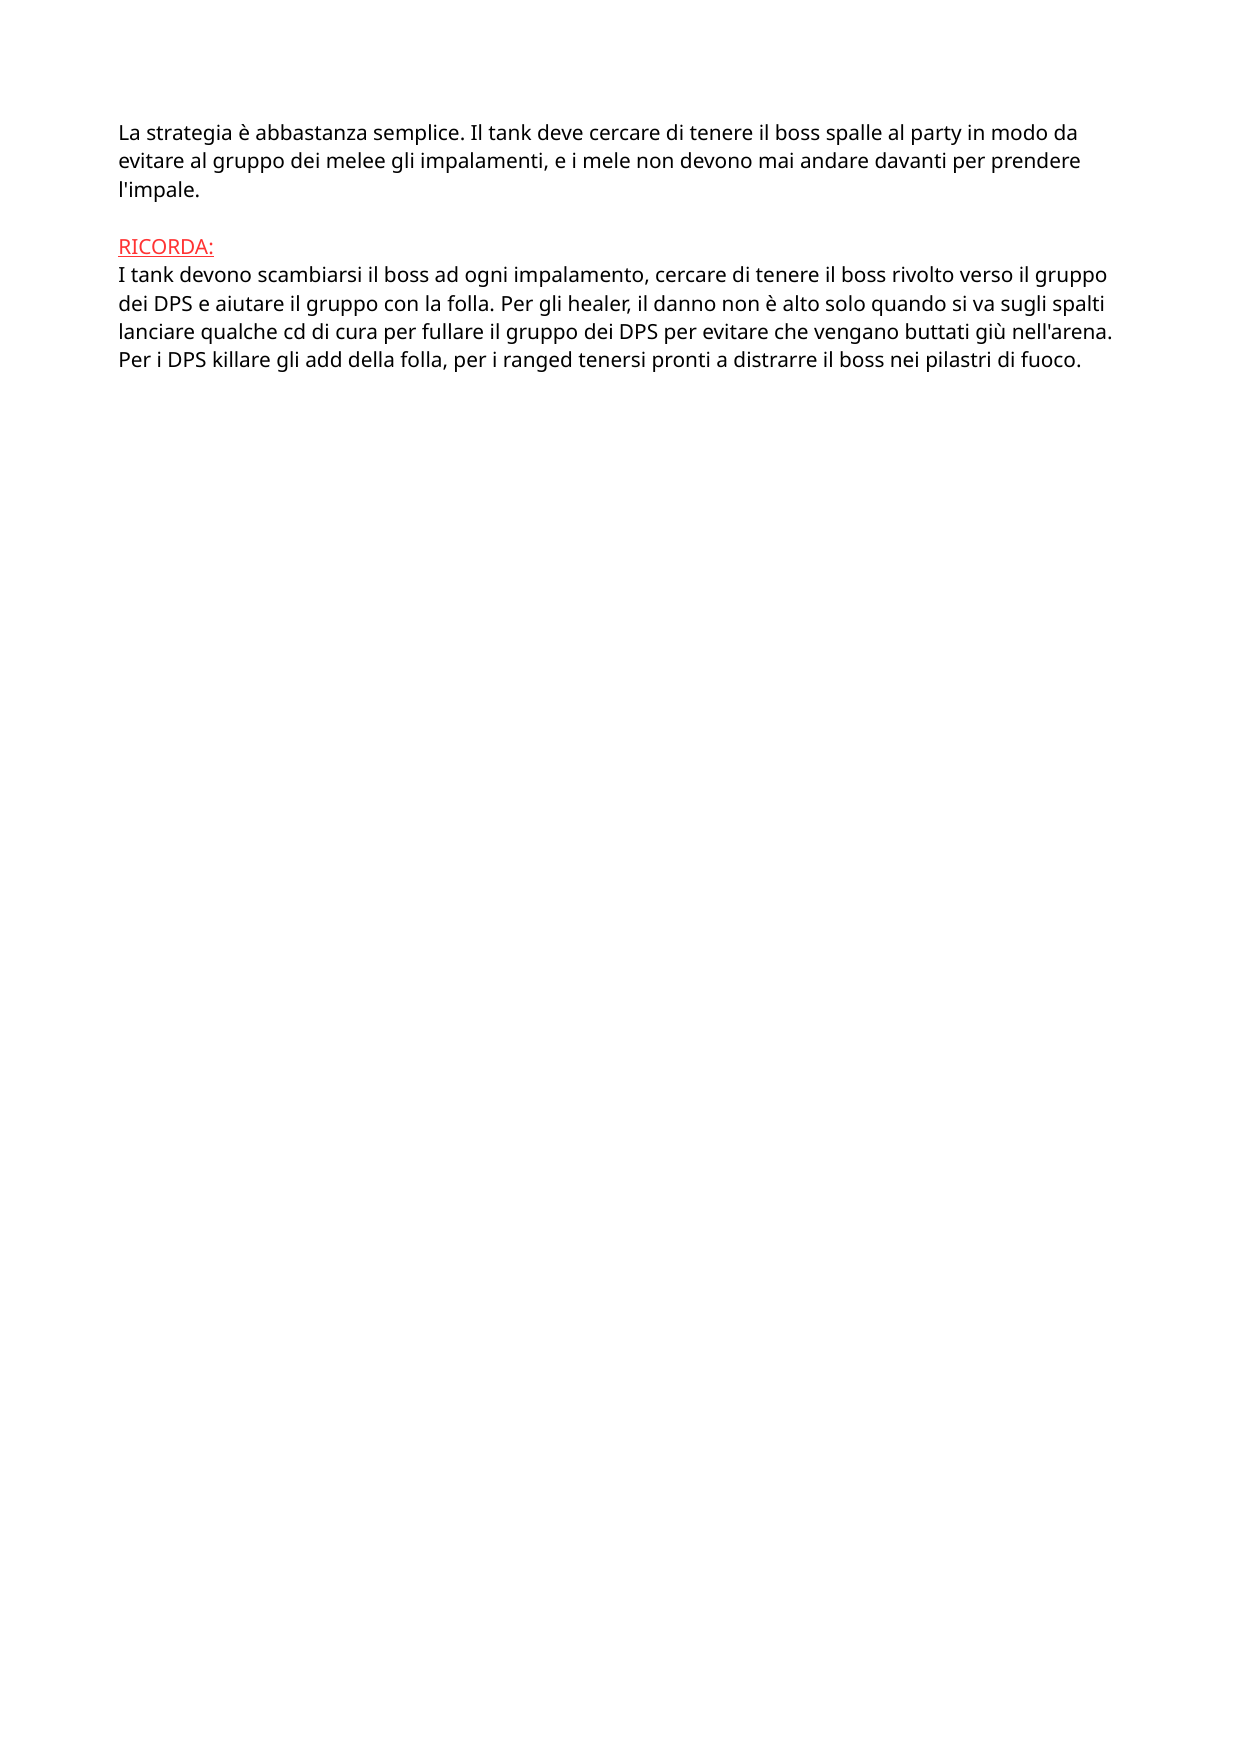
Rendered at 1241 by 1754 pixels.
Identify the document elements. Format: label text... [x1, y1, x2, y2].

text I tank devono scambiarsi il boss ad ogni impalamento, cercare di tenere il boss rivolto verso il gruppo dei DPS e aiutare il gruppo con la folla. Per gli healer, il danno non è alto solo quando si va sugli spalti lanciare qualche cd di cura per fullare il gruppo dei DPS per evitare che vengano buttati giù nell'arena. [118, 260, 1122, 346]
text La strategia è abbastanza semplice. Il tank deve cercare di tenere il boss spalle al party in modo da evitare al gruppo dei melee gli impalamenti, e i mele non devono mai andare davanti per prendere l'impale. [118, 118, 1122, 203]
text Per i DPS killare gli add della folla, per i ranged tenersi pronti a distrarre il boss nei pilastri di fuoco. [118, 346, 1122, 374]
text RICORDA: [118, 232, 1122, 260]
